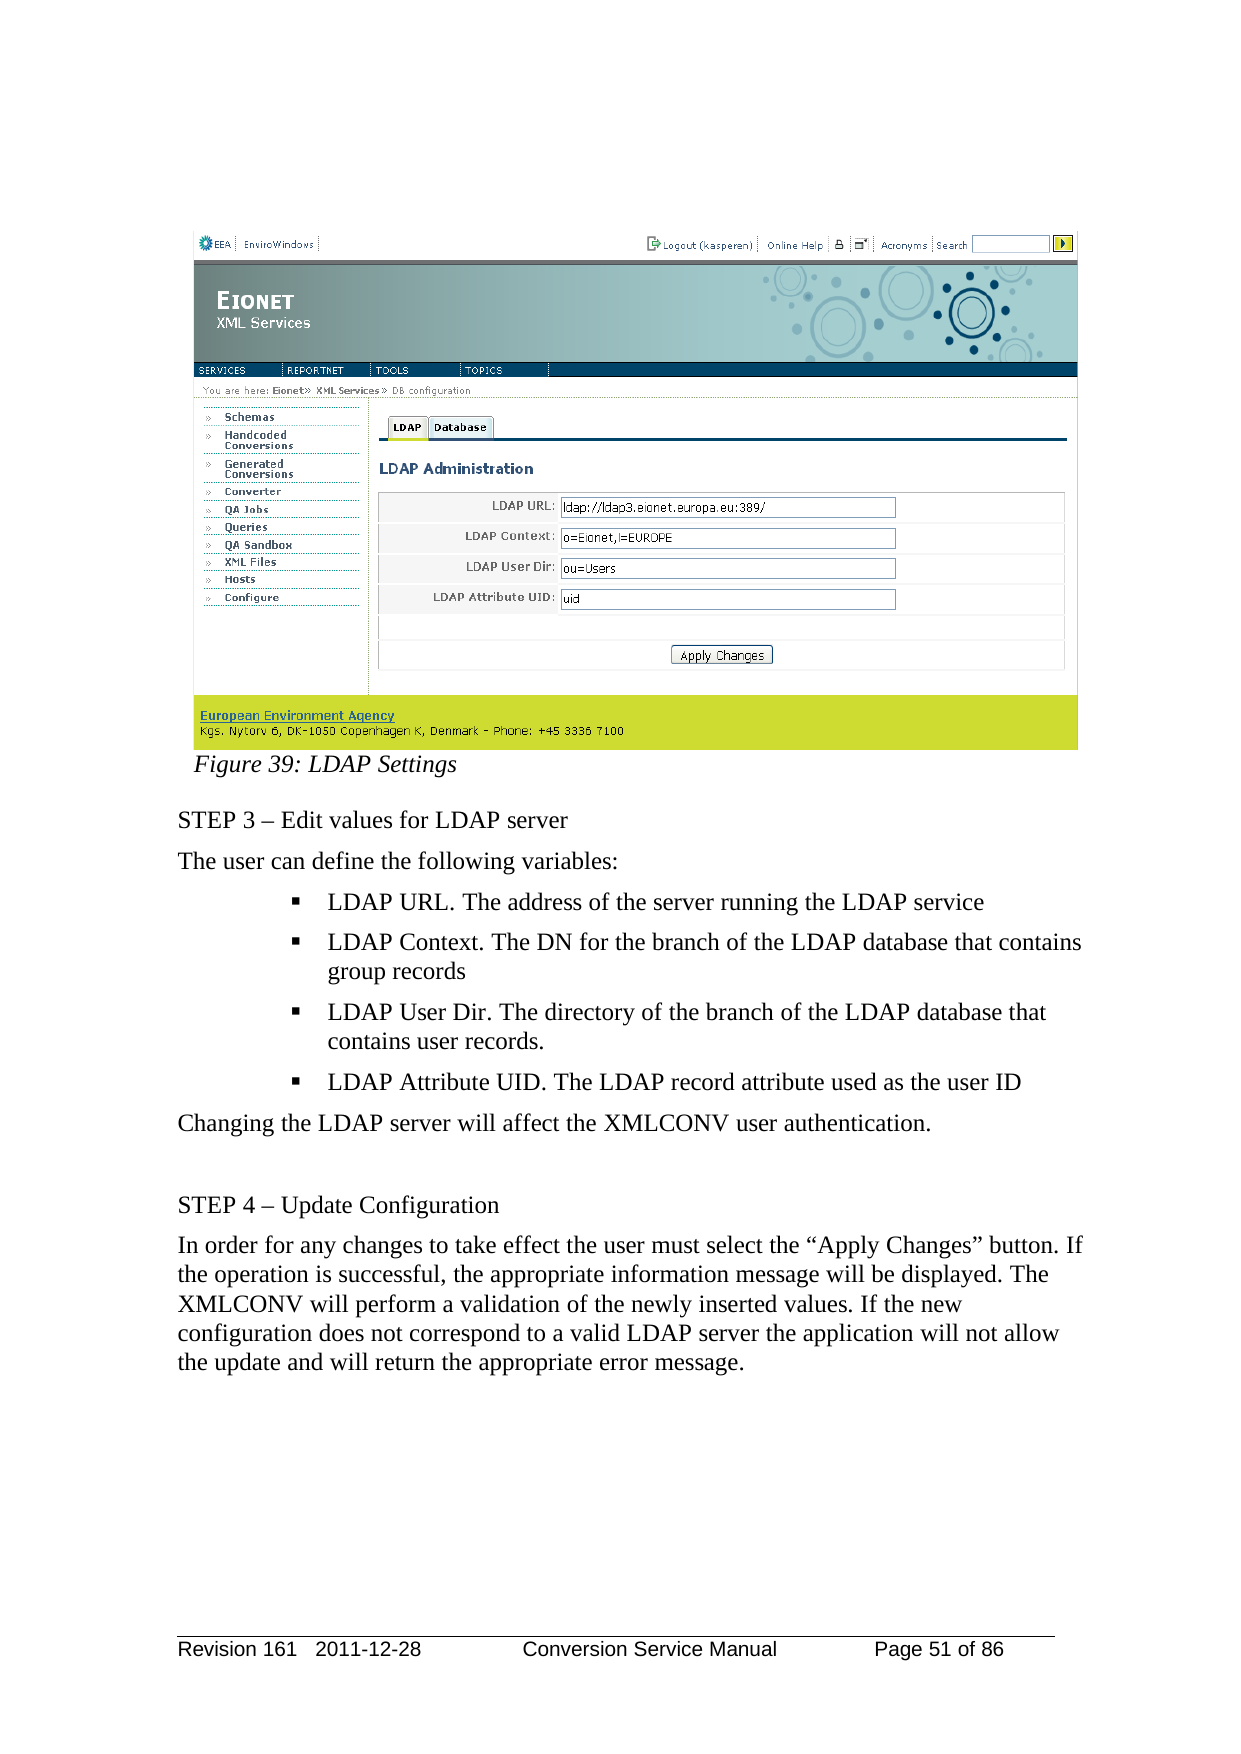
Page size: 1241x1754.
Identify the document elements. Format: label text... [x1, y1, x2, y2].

text STEP 3 – Edit values for LDAP server [177, 805, 1092, 834]
list LDAP Context. The DN for the branch of the LDAP database that contains group records [290, 927, 1092, 985]
text Changing the LDAP server will affect the XMLCONV user authentication. [177, 1108, 1092, 1137]
text In order for any changes to take effect the user must select the “Apply Changes” button. If the operation is successful, the appropriate information message will be displayed. The XMLCONV will perform a validation of the newly inserted values. If the new configuration does not correspond to a valid LDAP server the application will not allow the update and will return the appropriate error message. [177, 1230, 1092, 1376]
text STEP 4 – Update Configuration [177, 1189, 1092, 1218]
text Figure 39: LDAP Settings [194, 750, 1077, 778]
list LDAP URL. The address of the server running the LDAP service [290, 886, 1092, 915]
list LDAP Attribute UID. The LDAP record attribute used as the user ID [290, 1067, 1092, 1096]
list LDAP User Dir. The directory of the branch of the LDAP database that contains user records. [290, 997, 1092, 1055]
text The user can define the following variables: [177, 846, 1092, 874]
